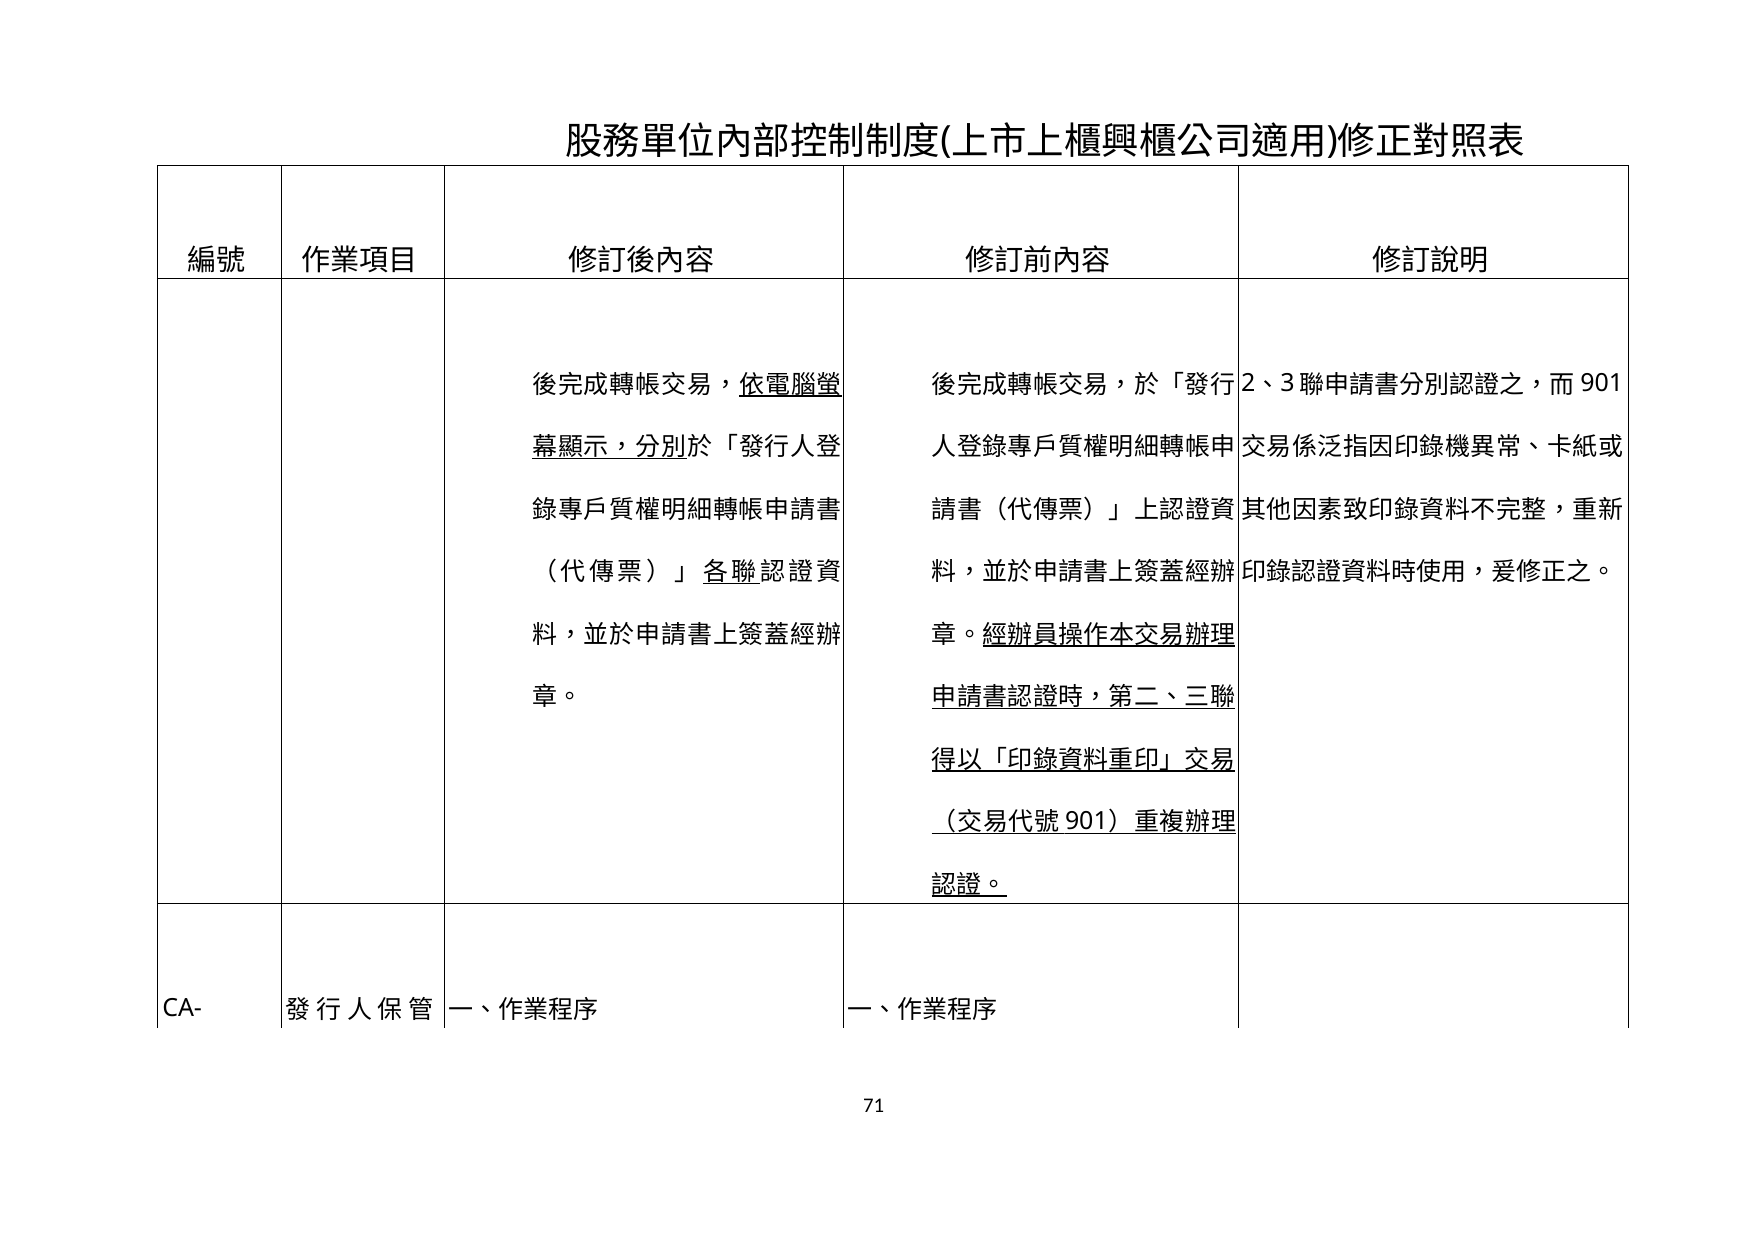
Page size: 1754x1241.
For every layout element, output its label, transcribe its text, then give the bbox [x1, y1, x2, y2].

table_header 股務單位內部控制制度(上市上櫃興櫃公司適用)修正對照表 [158, 91, 1629, 165]
table_cell [1239, 904, 1628, 1028]
table_cell [158, 279, 281, 903]
table_cell 編號 [158, 166, 281, 278]
table_cell 修訂前內容 [844, 166, 1238, 278]
table_cell 作業項目 [282, 166, 444, 278]
table_cell [282, 279, 444, 903]
table_cell 修訂後內容 [445, 166, 843, 278]
table_cell 修訂說明 [1239, 166, 1628, 278]
table_cell 一、作業程序 [445, 904, 843, 1028]
table_cell CA- [158, 904, 281, 1028]
table_cell 發行人保管 [282, 904, 444, 1028]
table_cell 後完成轉帳交易，於「發行人登錄專戶質權明細轉帳申請書（代傳票）」上認證資料，並於申請書上簽蓋經辦章。經辦員操作本交易辦理申請書認證時，第二、三聯得以「印錄資料重印」交易（交易代號901）重複辦理認證。 [844, 279, 1238, 903]
table_cell 2、3聯申請書分別認證之，而901交易係泛指因印錄機異常、卡紙或其他因素致印錄資料不完整，重新印錄認證資料時使用，爰修正之。 [1239, 279, 1628, 903]
table_cell 後完成轉帳交易，依電腦螢幕顯示，分別於「發行人登錄專戶質權明細轉帳申請書（代傳票）」各聯認證資料，並於申請書上簽蓋經辦章。 [445, 279, 843, 903]
table_cell 一、作業程序 [844, 904, 1238, 1028]
